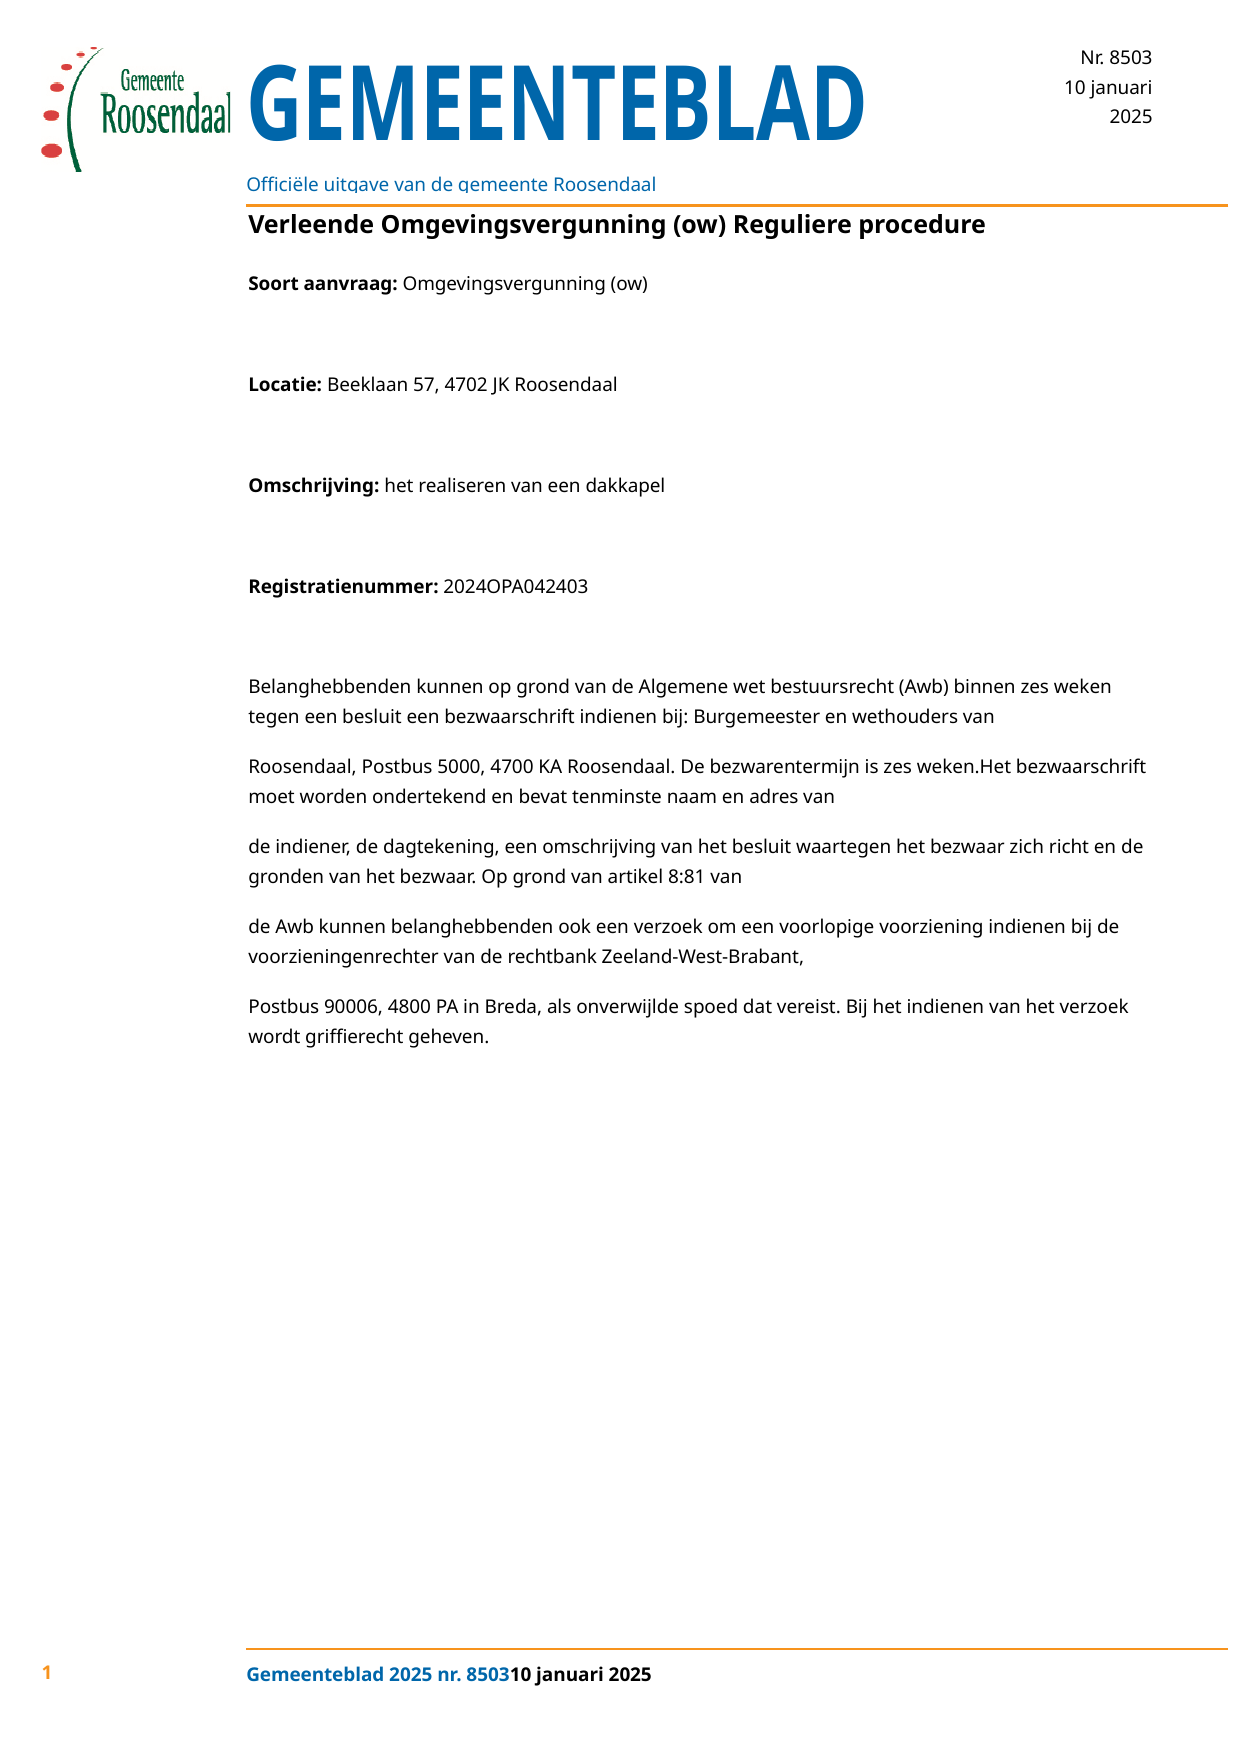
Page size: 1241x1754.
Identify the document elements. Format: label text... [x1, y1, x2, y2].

text Soort aanvraag: Omgevingsvergunning (ow) [248, 270, 1152, 296]
text Registratienummer: 2024OPA042403 [248, 573, 1152, 598]
text de Awb kunnen belanghebbenden ook een verzoek om een voorlopige voorziening indienen bij de voorzieningenrechter van de rechtbank Zeeland-West-Brabant, [248, 914, 1152, 969]
text Belanghebbenden kunnen op grond van de Algemene wet bestuursrecht (Awb) binnen zes weken tegen een besluit een bezwaarschrift indienen bij: Burgemeester en wethouders van [248, 674, 1152, 729]
text Locatie: Beeklaan 57, 4702 JK Roosendaal [248, 371, 1152, 397]
text Postbus 90006, 4800 PA in Breda, als onverwijlde spoed dat vereist. Bij het indienen van het verzoek wordt griffierecht geheven. [248, 994, 1152, 1049]
text Roosendaal, Postbus 5000, 4700 KA Roosendaal. De bezwarentermijn is zes weken.Het bezwaarschrift moet worden ondertekend en bevat tenminste naam en adres van [248, 754, 1152, 809]
picture [41, 47, 231, 172]
text de indiener, de dagtekening, een omschrijving van het besluit waartegen het bezwaar zich richt en de gronden van het bezwaar. Op grond van artikel 8:81 van [248, 834, 1152, 889]
text Verleende Omgevingsvergunning (ow) Reguliere procedure [248, 207, 1152, 241]
text Omschrijving: het realiseren van een dakkapel [248, 472, 1152, 498]
